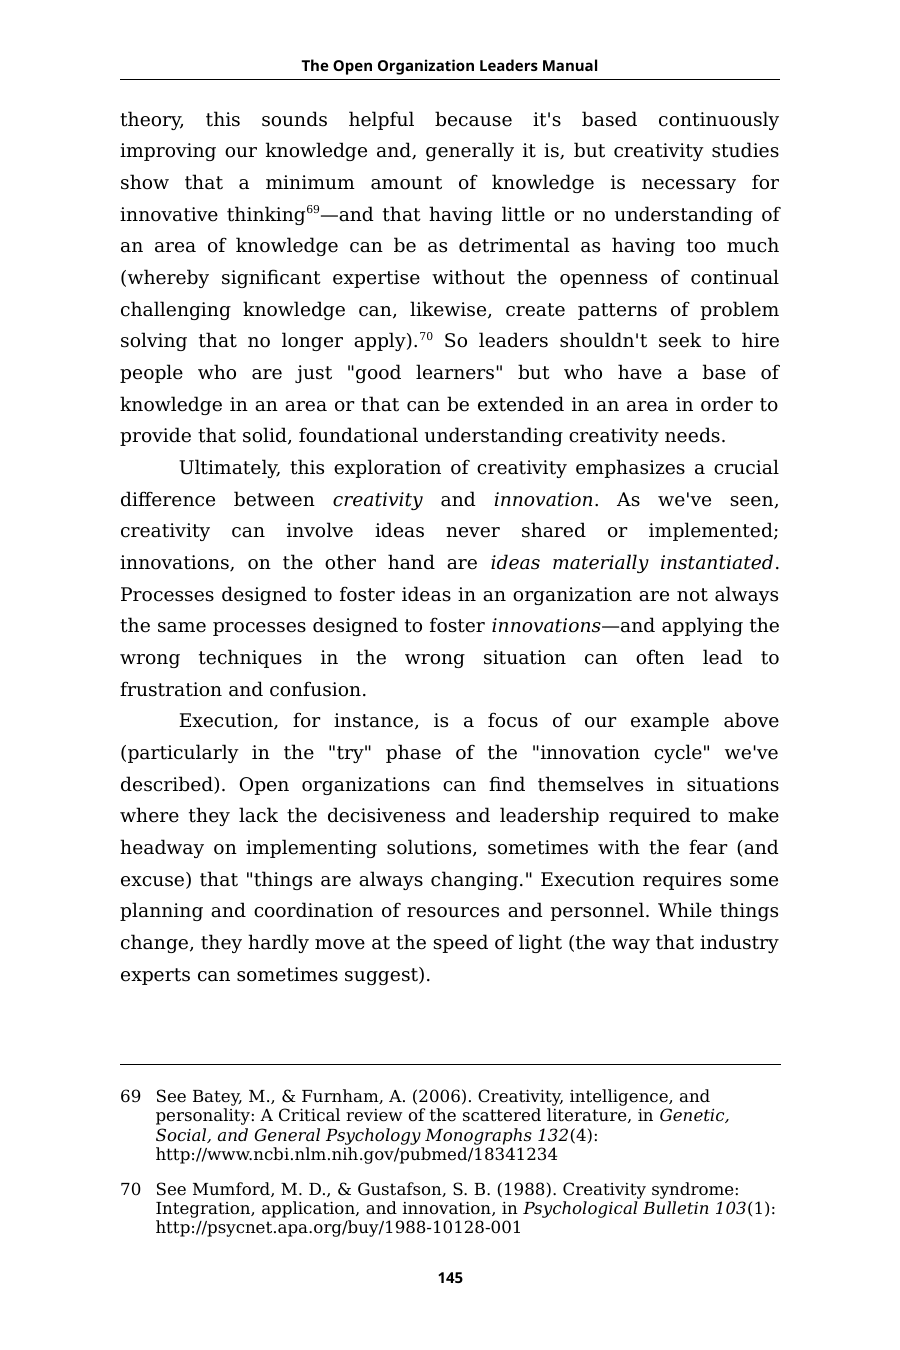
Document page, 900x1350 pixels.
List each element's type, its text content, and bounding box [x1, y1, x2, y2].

text Execution, for instance, is a focus of our example above (particularly in the "try" phase of the "innovation cycle" we've described). Open organizations can find themselves in situations where they lack the decisiveness and leadership required to make headway on implementing solutions, sometimes with the fear (and excuse) that "things are always changing." Execution requires some planning and coordination of resources and personnel. While things change, they hardly move at the speed of light (the way that industry experts can sometimes suggest). [120, 710, 780, 986]
text theory, this sounds helpful because it's based continuously improving our knowledge and, generally it is, but creativity studies show that a minimum amount of knowledge is necessary for innovative thinking—and that having little or no understanding of an area of knowledge can be as detrimental as having too much (whereby significant expertise without the openness of continual challenging knowledge can, likewise, create patterns of problem solving that no longer apply). So leaders shouldn't seek to hire people who are just "good learners" but who have a base of knowledge in an area or that can be extended in an area in order to provide that solid, foundational understanding creativity needs. [120, 109, 780, 447]
text Ultimately, this exploration of creativity emphasizes a crucial difference between creativity and innovation. As we've seen, creativity can involve ideas never shared or implemented; innovations, on the other hand are ideas materially instantiated. Processes designed to foster ideas in an organization are not always the same processes designed to foster innovations—and applying the wrong techniques in the wrong situation can often lead to frustration and confusion. [120, 457, 780, 701]
text See Batey, M., & Furnham, A. (2006). Creativity, intelligence, and personality: A Critical review of the scattered literature, in Genetic, Social, and General Psychology Monographs 132(4): http://www.ncbi.nlm.nih.gov/pubmed/18341234 [120, 1087, 780, 1164]
text See Mumford, M. D., & Gustafson, S. B. (1988). Creativity syndrome: Integration, application, and innovation, in Psychological Bulletin 103(1): http://psycnet.apa.org/buy/1988-10128-001 [120, 1179, 780, 1237]
